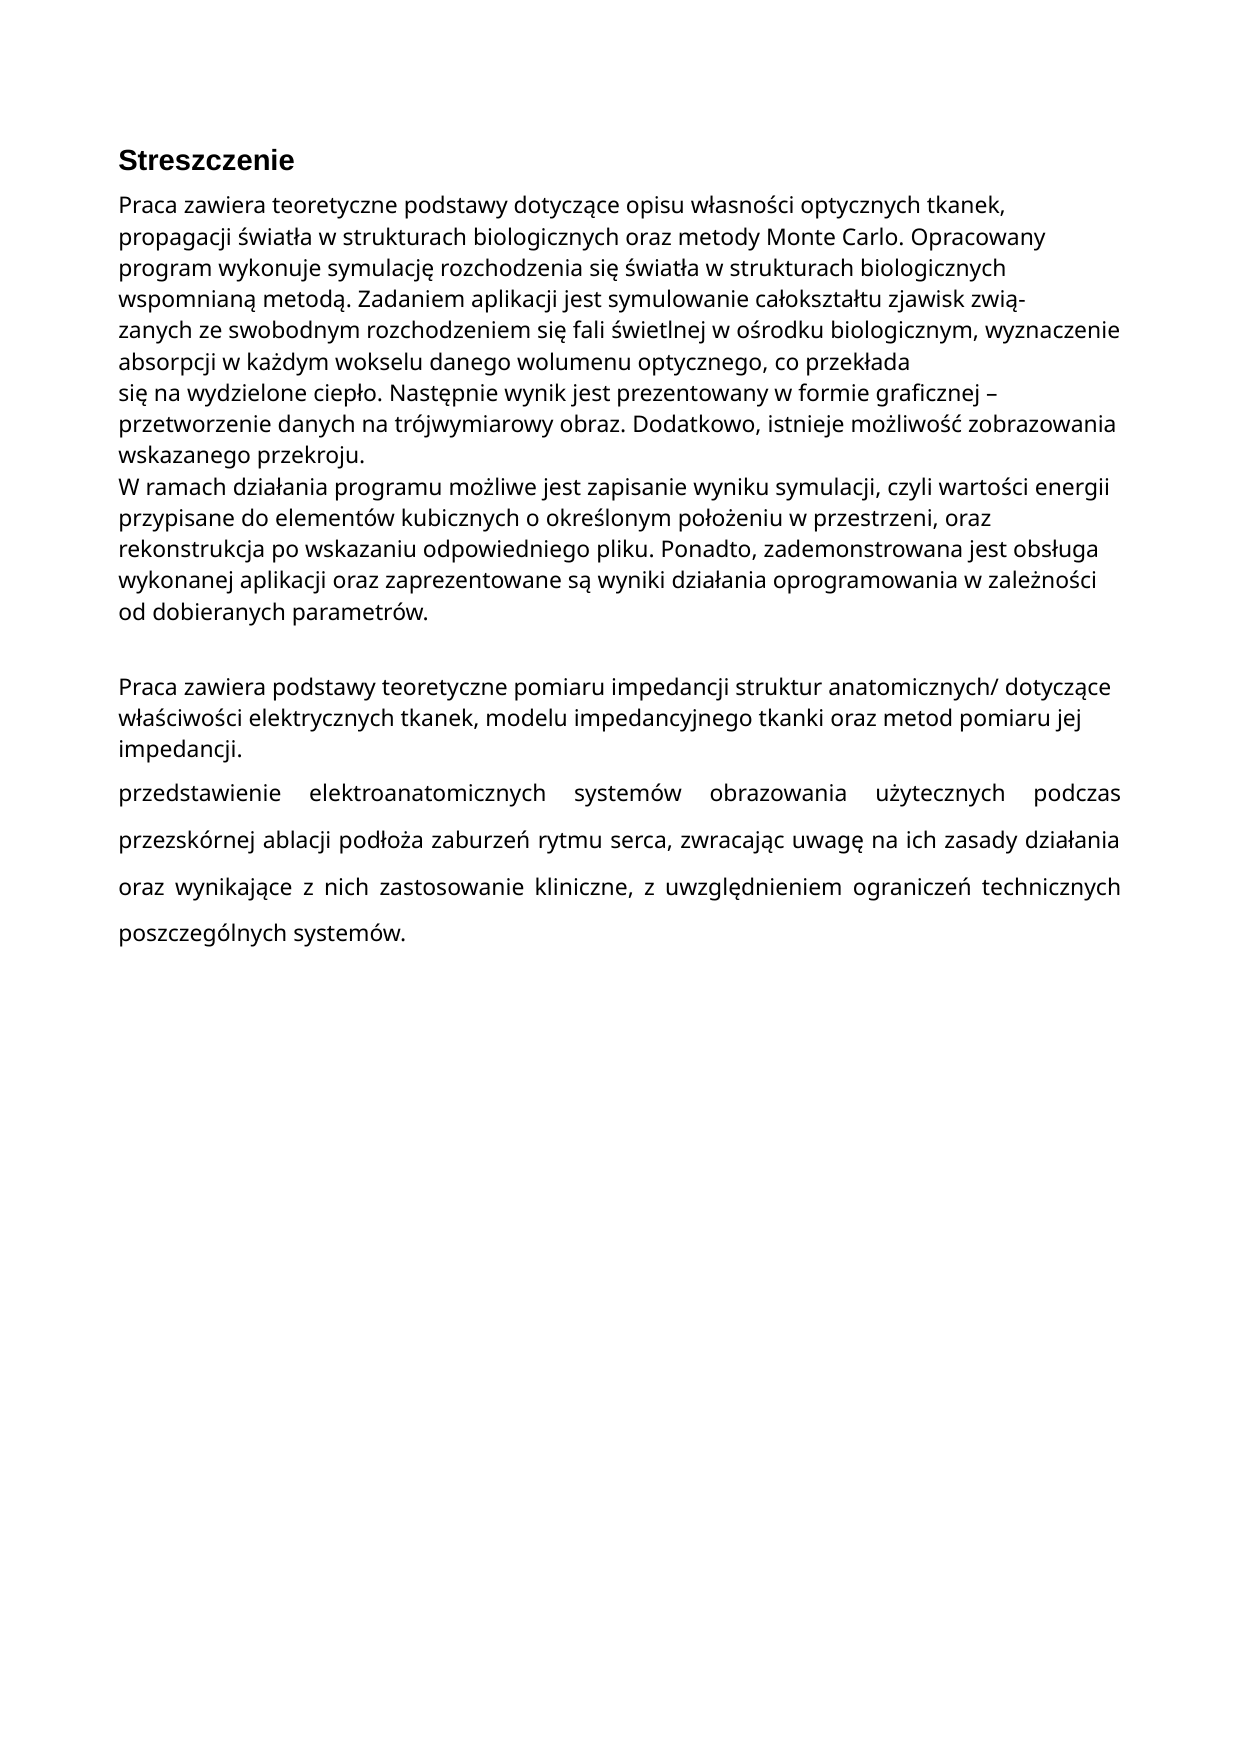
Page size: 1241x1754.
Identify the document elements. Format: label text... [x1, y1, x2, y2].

text przedstawienie elektroanatomicznych systemów obrazowania użytecznych podczas przezskórnej ablacji podłoża zaburzeń rytmu serca, zwracając uwagę na ich zasady działania oraz wynikające z nich zastosowanie kliniczne, z uwzględnieniem ograniczeń technicznych poszczególnych systemów. [118, 777, 1122, 948]
text Praca zawiera podstawy teoretyczne pomiaru impedancji struktur anatomicznych/ dotyczące właściwości elektrycznych tkanek, modelu impedancyjnego tkanki oraz metod pomiaru jej impedancji. [118, 670, 1122, 764]
text Praca zawiera teoretyczne podstawy dotyczące opisu własności optycznych tkanek, propagacji światła w strukturach biologicznych oraz metody Monte Carlo. Opracowany program wykonuje symulację rozchodzenia się światła w strukturach biologicznych wspomnianą metodą. Zadaniem aplikacji jest symulowanie całokształtu zjawisk zwią- zanych ze swobodnym rozchodzeniem się fali świetlnej w ośrodku biologicznym, wyznaczenie absorpcji w każdym wokselu danego wolumenu optycznego, co przekłada się na wydzielone ciepło. Następnie wynik jest prezentowany w formie graficznej – przetworzenie danych na trójwymiarowy obraz. Dodatkowo, istnieje możliwość zobrazowania wskazanego przekroju. W ramach działania programu możliwe jest zapisanie wyniku symulacji, czyli wartości energii przypisane do elementów kubicznych o określonym położeniu w przestrzeni, oraz rekonstrukcja po wskazaniu odpowiedniego pliku. Ponadto, zademonstrowana jest obsługa wykonanej aplikacji oraz zaprezentowane są wyniki działania oprogramowania w zależności od dobieranych parametrów. [118, 189, 1122, 658]
subtitle Streszczenie [118, 143, 1122, 177]
